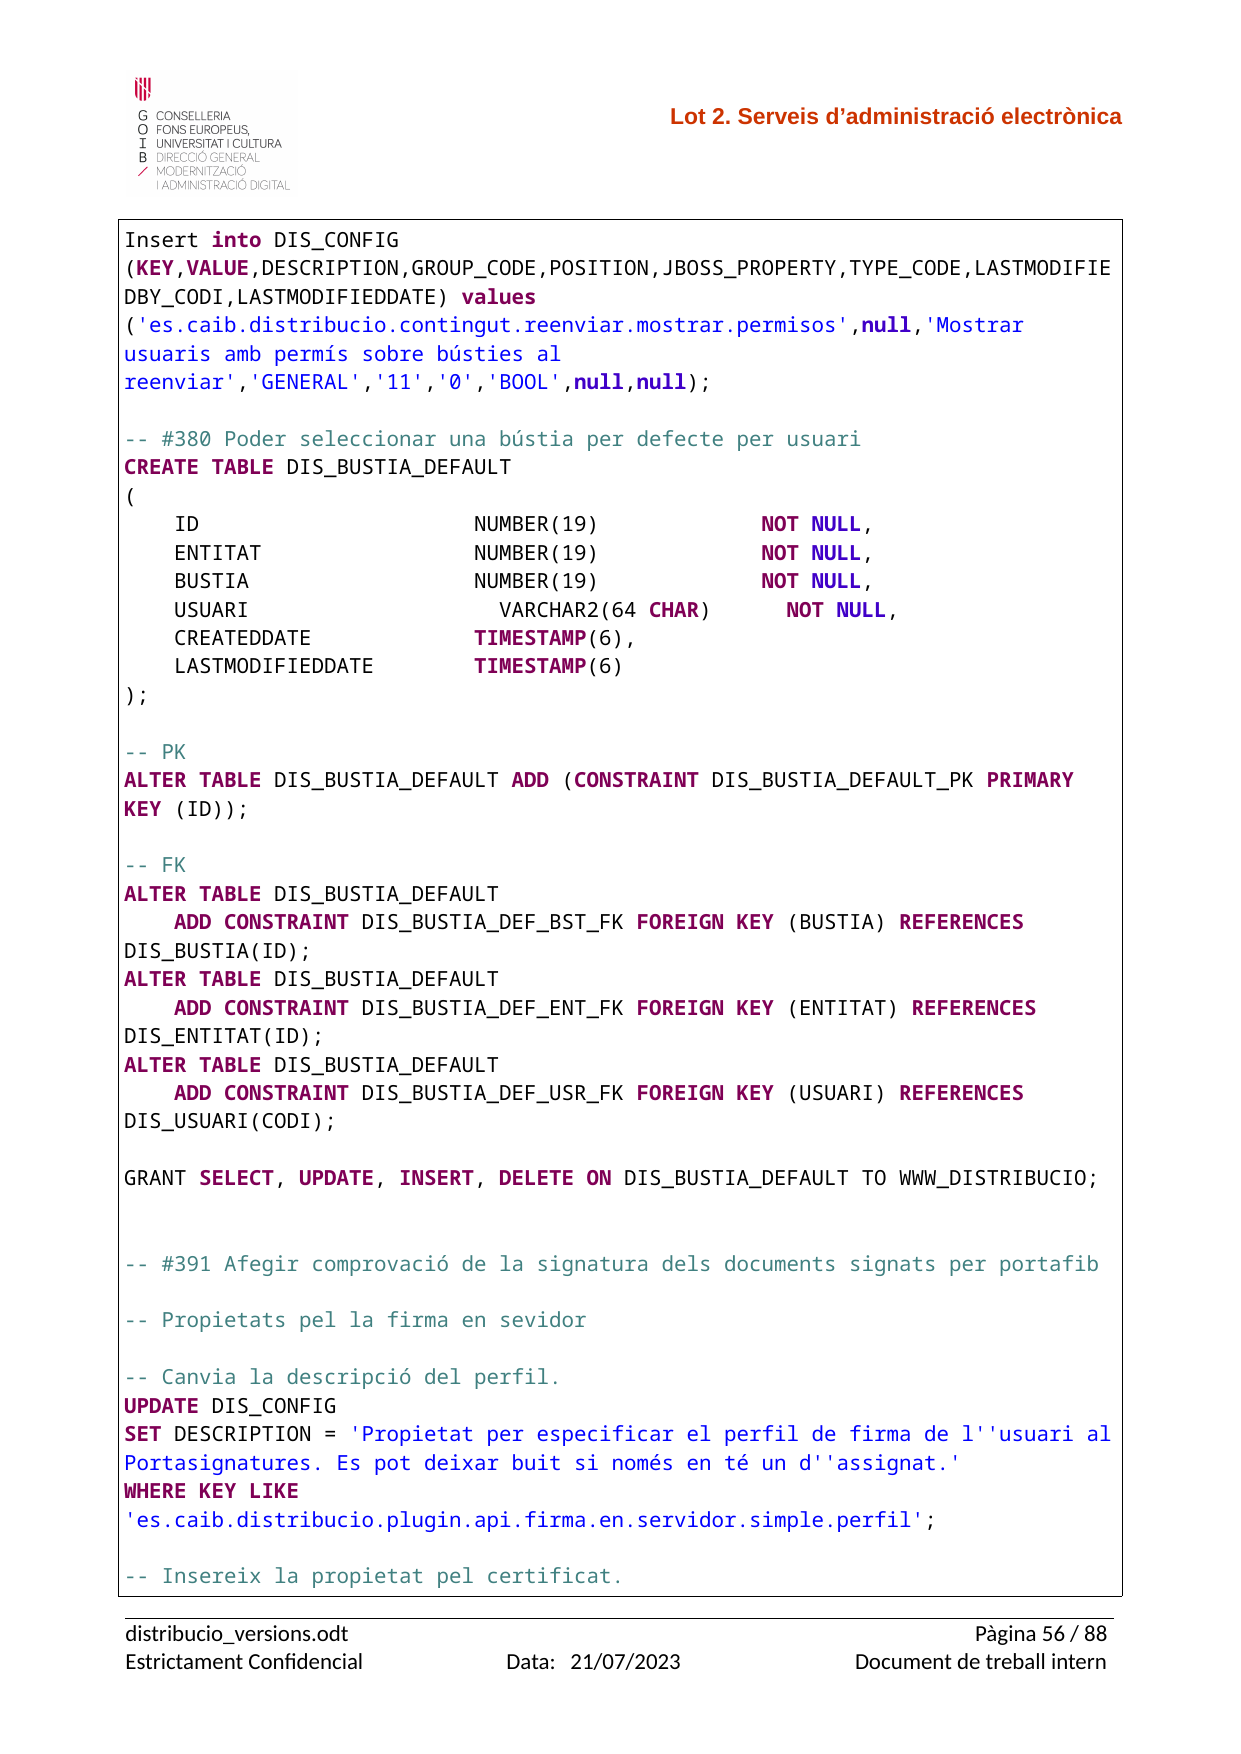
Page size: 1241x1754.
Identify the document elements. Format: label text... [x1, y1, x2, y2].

table_header Insert into DIS_CONFIG (KEY,VALUE,DESCRIPTION,GROUP_CODE,POSITION,JBOSS_PROPERTY,TYPE_CODE,LASTMODIFIEDBY_CODI,LASTMODIFIEDDATE) values ('es.caib.distribucio.contingut.reenviar.mostrar.permisos',null,'Mostrar usuaris amb permís sobre bústies al reenviar','GENERAL','11','0','BOOL',null,null); -- #380 Poder seleccionar una bústia per defecte per usuari CREATE TABLE DIS_BUSTIA_DEFAULT ( ID NUMBER(19) NOT NULL, ENTITAT NUMBER(19) NOT NULL, BUSTIA NUMBER(19) NOT NULL, USUARI VARCHAR2(64 CHAR) NOT NULL, CREATEDDATE TIMESTAMP(6), LASTMODIFIEDDATE TIMESTAMP(6) ); -- PK ALTER TABLE DIS_BUSTIA_DEFAULT ADD (CONSTRAINT DIS_BUSTIA_DEFAULT_PK PRIMARY KEY (ID)); -- FK ALTER TABLE DIS_BUSTIA_DEFAULT ADD CONSTRAINT DIS_BUSTIA_DEF_BST_FK FOREIGN KEY (BUSTIA) REFERENCES DIS_BUSTIA(ID); ALTER TABLE DIS_BUSTIA_DEFAULT ADD CONSTRAINT DIS_BUSTIA_DEF_ENT_FK FOREIGN KEY (ENTITAT) REFERENCES DIS_ENTITAT(ID); ALTER TABLE DIS_BUSTIA_DEFAULT ADD CONSTRAINT DIS_BUSTIA_DEF_USR_FK FOREIGN KEY (USUARI) REFERENCES DIS_USUARI(CODI); GRANT SELECT, UPDATE, INSERT, DELETE ON DIS_BUSTIA_DEFAULT TO WWW_DISTRIBUCIO; -- #391 Afegir comprovació de la signatura dels documents signats per portafib -- Propietats pel la firma en sevidor -- Canvia la descripció del perfil. UPDATE DIS_CONFIG SET DESCRIPTION = 'Propietat per especificar el perfil de firma de l''usuari al Portasignatures. Es pot deixar buit si només en té un d''assignat.' WHERE KEY LIKE 'es.caib.distribucio.plugin.api.firma.en.servidor.simple.perfil'; -- Insereix la propietat pel certificat. [119, 220, 1122, 1596]
picture [126, 70, 299, 197]
